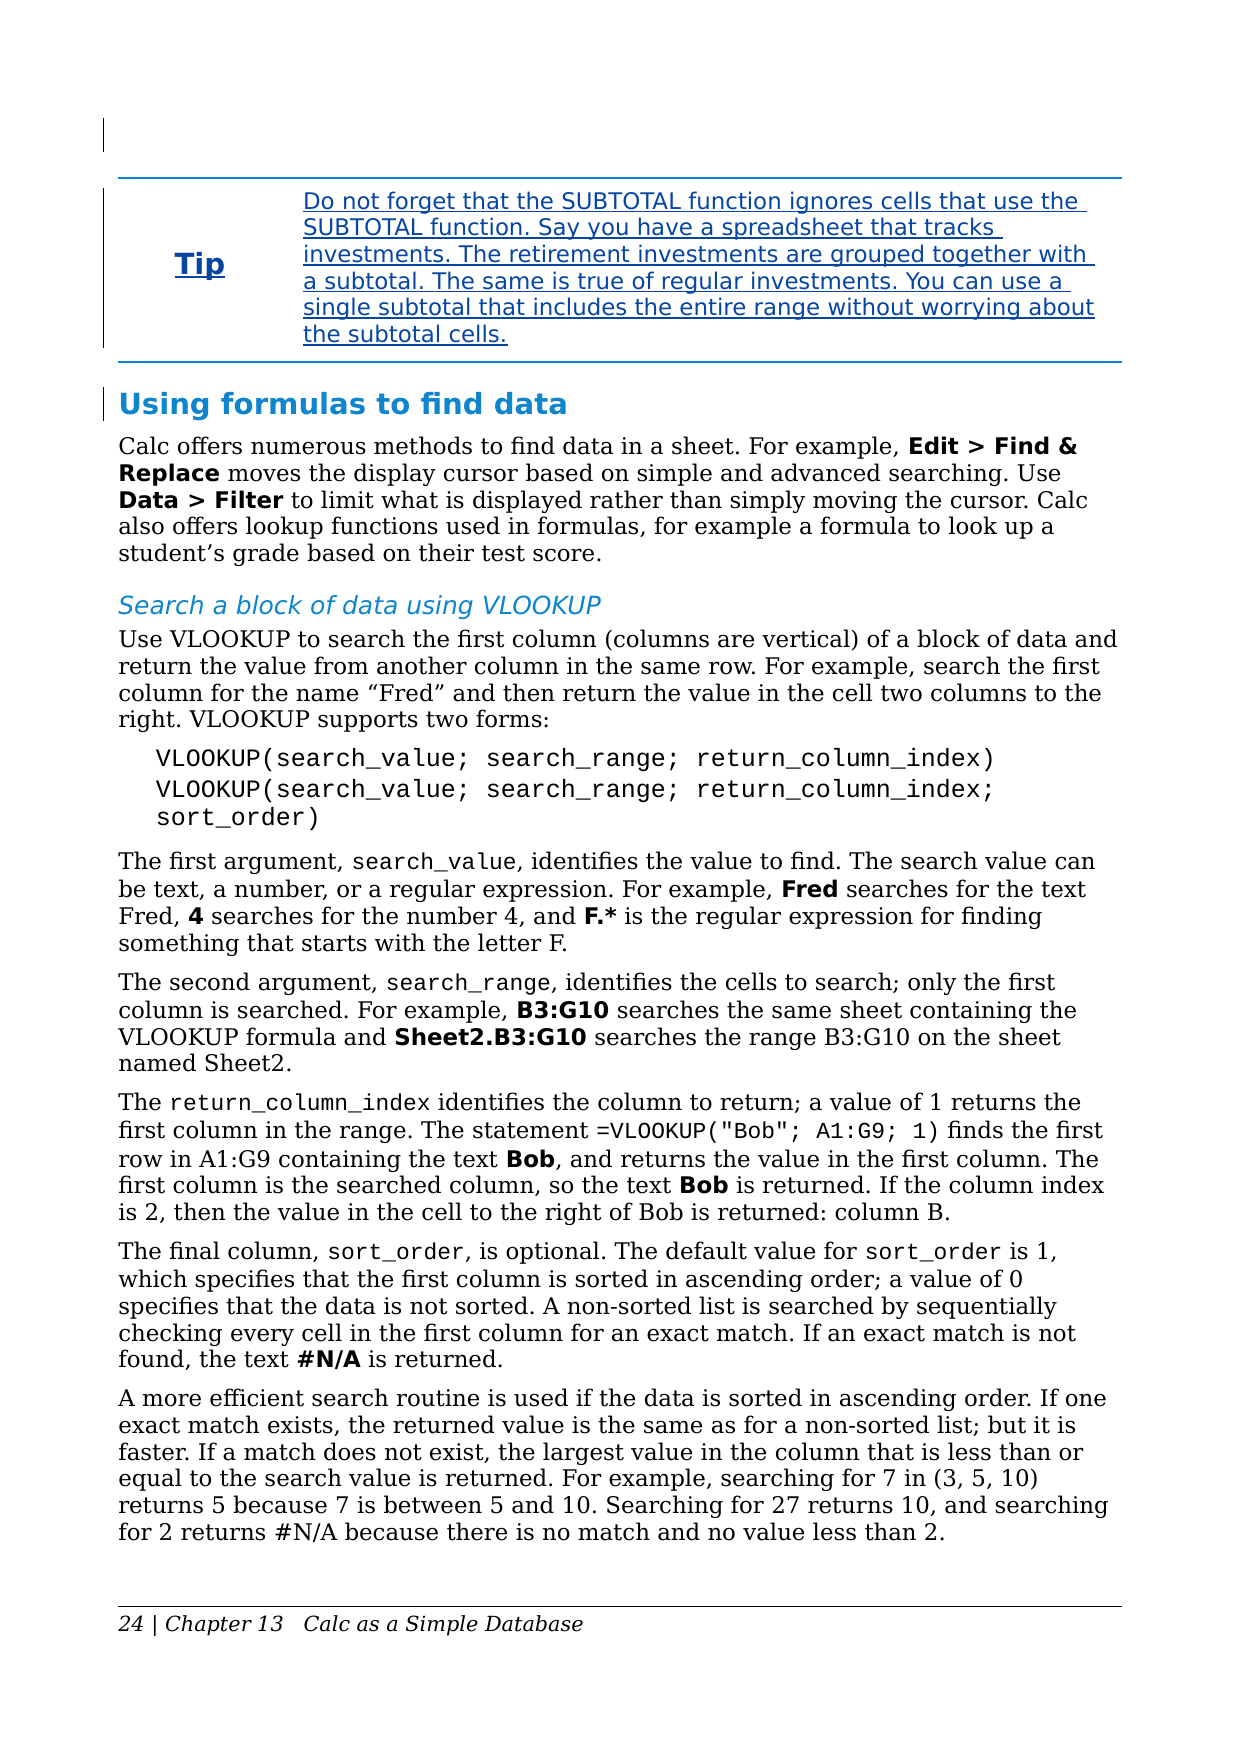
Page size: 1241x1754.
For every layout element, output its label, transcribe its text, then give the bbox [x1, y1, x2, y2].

text VLOOKUP(search_value; search_range; return_column_index) [156, 746, 1092, 774]
text A more efficient search routine is used if the data is sorted in ascending order. If one exact match exists, the returned value is the same as for a non-sorted list; but it is faster. If a match does not exist, the largest value in the column that is less than or equal to the search value is returned. For example, searching for 7 in (3, 5, 10) returns 5 because 7 is between 5 and 10. Searching for 27 returns 10, and searching for 2 returns #N/A because there is no match and no value less than 2. [118, 1386, 1122, 1546]
text VLOOKUP(search_value; search_range; return_column_index; sort_order) [156, 777, 1092, 833]
text The first argument, search_value, identifies the value to find. The search value can be text, a number, or a regular expression. For example, Fred searches for the text Fred, 4 searches for the number 4, and F.* is the regular expression for finding something that starts with the letter F. [118, 848, 1122, 956]
text The second argument, search_range, identifies the cells to search; only the first column is searched. For example, B3:G10 searches the same sheet containing the VLOOKUP formula and Sheet2.B3:G10 searches the range B3:G10 on the sheet named Sheet2. [118, 969, 1122, 1077]
text Calc offers numerous methods to find data in a sheet. For example, Edit > Find & Replace moves the display cursor based on simple and advanced searching. Use Data > Filter to limit what is displayed rather than simply moving the cursor. Calc also offers lookup functions used in formulas, for example a formula to look up a student’s grade based on their test score. [118, 433, 1122, 567]
text Use VLOOKUP to search the first column (columns are vertical) of a block of data and return the value from another column in the same row. For example, search the first column for the name “Fred” and then return the value in the cell two columns to the right. VLOOKUP supports two forms: [118, 627, 1122, 733]
subtitle Search a block of data using VLOOKUP [118, 591, 1122, 620]
text The return_column_index identifies the column to return; a value of 1 returns the first column in the range. The statement =VLOOKUP("Bob"; A1:G9; 1) finds the first row in A1:G9 containing the text Bob, and returns the value in the first column. The first column is the searched column, so the text Bob is returned. If the column index is 2, then the value in the cell to the right of Bob is returned: column B. [118, 1089, 1122, 1226]
table_header Tip [118, 179, 281, 361]
table_header Do not forget that the SUBTOTAL function ignores cells that use the SUBTOTAL function. Say you have a spreadsheet that tracks investments. The retirement investments are grouped together with a subtotal. The same is true of regular investments. You can use a single subtotal that includes the entire range without worrying about the subtotal cells. [281, 179, 1122, 361]
subtitle Using formulas to find data [118, 387, 1122, 421]
text The final column, sort_order, is optional. The default value for sort_order is 1, which specifies that the first column is sorted in ascending order; a value of 0 specifies that the data is not sorted. A non-sorted list is searched by sequentially checking every cell in the first column for an exact match. If an exact match is not found, the text #N/A is returned. [118, 1238, 1122, 1373]
